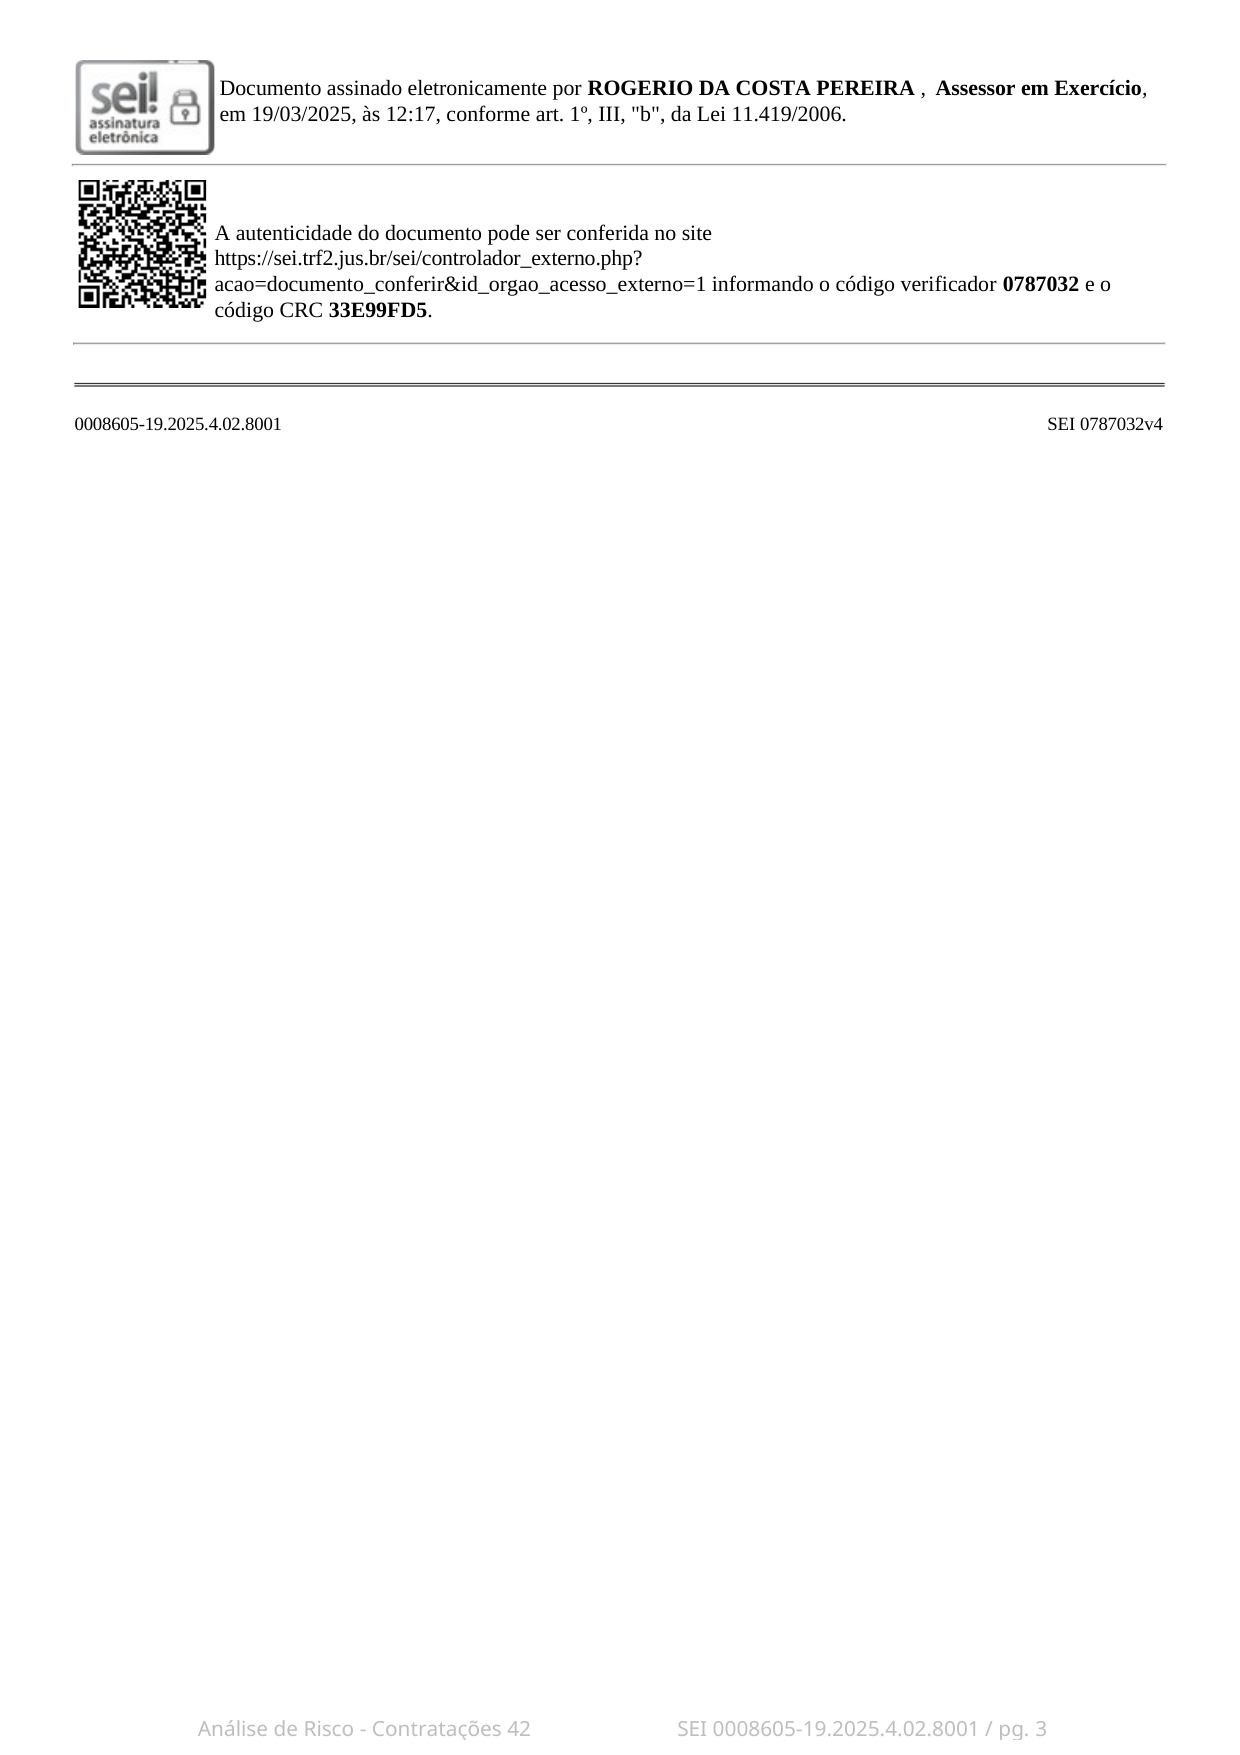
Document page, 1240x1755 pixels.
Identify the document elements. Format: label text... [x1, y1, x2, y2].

text Documento assinado eletronicamente por ROGERIO DA COSTA PEREIRA , Assessor em Exercício, em 19/03/2025, às 12:17, conforme art. 1º, III, "b", da Lei 11.419/2006. [219, 75, 1155, 126]
text 0008605-19.2025.4.02.8001 SEI 0787032v4 [74, 413, 1181, 435]
text A autenticidade do documento pode ser conferida no site https://sei.trf2.jus.br/sei/controlador_externo.php? acao=documento_conferir&id_orgao_acesso_externo=1 informando o código verificador 0787032 e o código CRC 33E99FD5. [214, 219, 1134, 322]
